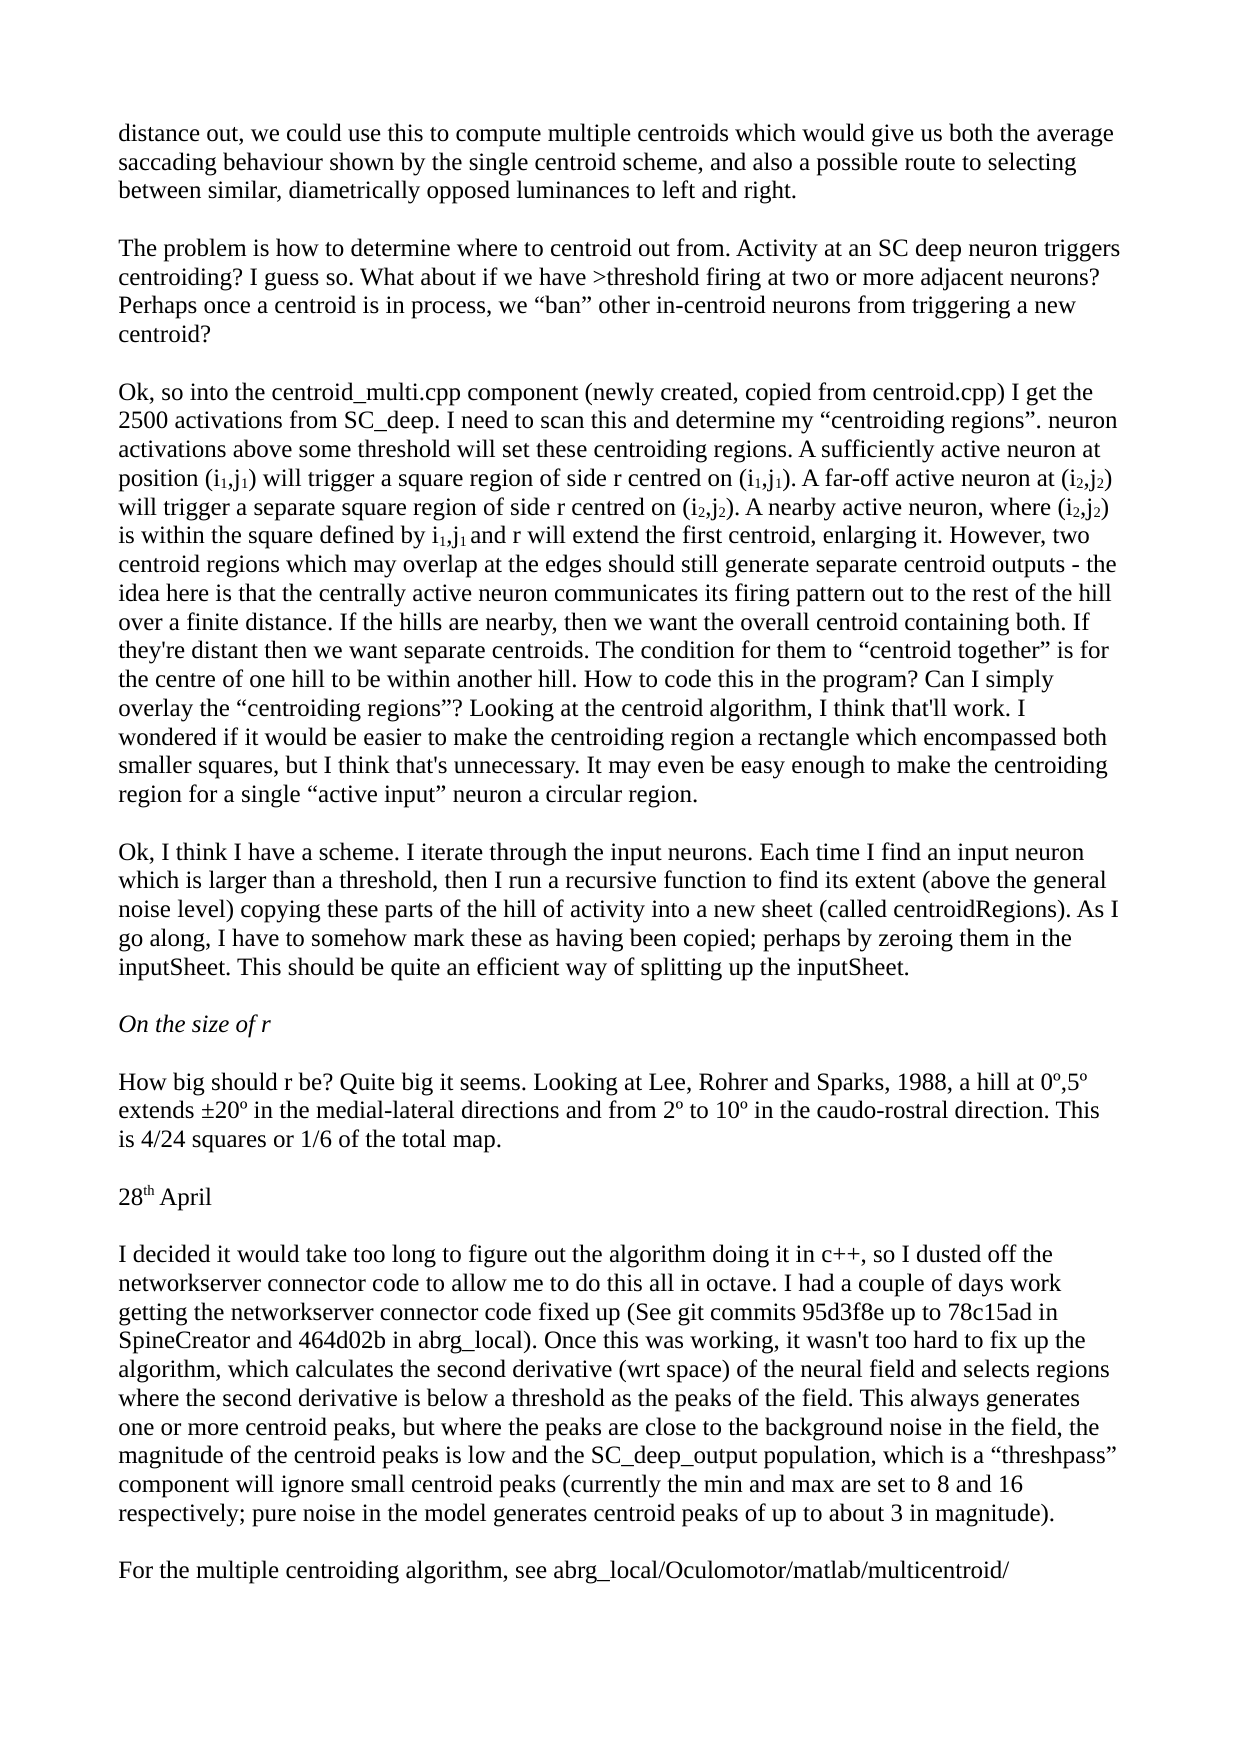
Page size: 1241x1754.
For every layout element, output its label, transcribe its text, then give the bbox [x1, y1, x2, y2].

text How big should r be? Quite big it seems. Looking at Lee, Rohrer and Sparks, 1988, a hill at 0º,5º extends ±20º in the medial-lateral directions and from 2º to 10º in the caudo-rostral direction. This is 4/24 squares or 1/6 of the total map. [118, 1067, 1122, 1153]
text Ok, I think I have a scheme. I iterate through the input neurons. Each time I find an input neuron which is larger than a threshold, then I run a recursive function to find its extent (above the general noise level) copying these parts of the hill of activity into a new sheet (called centroidRegions). As I go along, I have to somehow mark these as having been copied; perhaps by zeroing them in the inputSheet. This should be quite an efficient way of splitting up the inputSheet. [118, 837, 1122, 981]
text The problem is how to determine where to centroid out from. Activity at an SC deep neuron triggers centroiding? I guess so. What about if we have >threshold firing at two or more adjacent neurons? Perhaps once a centroid is in process, we “ban” other in-centroid neurons from triggering a new centroid? [118, 233, 1122, 348]
text I decided it would take too long to figure out the algorithm doing it in c++, so I dusted off the networkserver connector code to allow me to do this all in octave. I had a couple of days work getting the networkserver connector code fixed up (See git commits 95d3f8e up to 78c15ad in SpineCreator and 464d02b in abrg_local). Once this was working, it wasn't too hard to fix up the algorithm, which calculates the second derivative (wrt space) of the neural field and selects regions where the second derivative is below a threshold as the peaks of the field. This always generates one or more centroid peaks, but where the peaks are close to the background noise in the field, the magnitude of the centroid peaks is low and the SC_deep_output population, which is a “threshpass” component will ignore small centroid peaks (currently the min and max are set to 8 and 16 respectively; pure noise in the model generates centroid peaks of up to about 3 in magnitude). [118, 1239, 1122, 1527]
text 28th April [118, 1182, 1122, 1211]
text On the size of r [118, 1009, 1122, 1038]
text For the multiple centroiding algorithm, see abrg_local/Oculomotor/matlab/multicentroid/ [118, 1556, 1122, 1584]
text Ok, so into the centroid_multi.cpp component (newly created, copied from centroid.cpp) I get the 2500 activations from SC_deep. I need to scan this and determine my “centroiding regions”. neuron activations above some threshold will set these centroiding regions. A sufficiently active neuron at position (i1,j1) will trigger a square region of side r centred on (i1,j1). A far-off active neuron at (i2,j2) will trigger a separate square region of side r centred on (i2,j2). A nearby active neuron, where (i2,j2) is within the square defined by i1,j1 and r will extend the first centroid, enlarging it. However, two centroid regions which may overlap at the edges should still generate separate centroid outputs - the idea here is that the centrally active neuron communicates its firing pattern out to the rest of the hill over a finite distance. If the hills are nearby, then we want the overall centroid containing both. If they're distant then we want separate centroids. The condition for them to “centroid together” is for the centre of one hill to be within another hill. How to code this in the program? Can I simply overlay the “centroiding regions”? Looking at the centroid algorithm, I think that'll work. I wondered if it would be easier to make the centroiding region a rectangle which encompassed both smaller squares, but I think that's unnecessary. It may even be easy enough to make the centroiding region for a single “active input” neuron a circular region. [118, 377, 1122, 808]
text distance out, we could use this to compute multiple centroids which would give us both the average saccading behaviour shown by the single centroid scheme, and also a possible route to selecting between similar, diametrically opposed luminances to left and right. [118, 118, 1122, 204]
